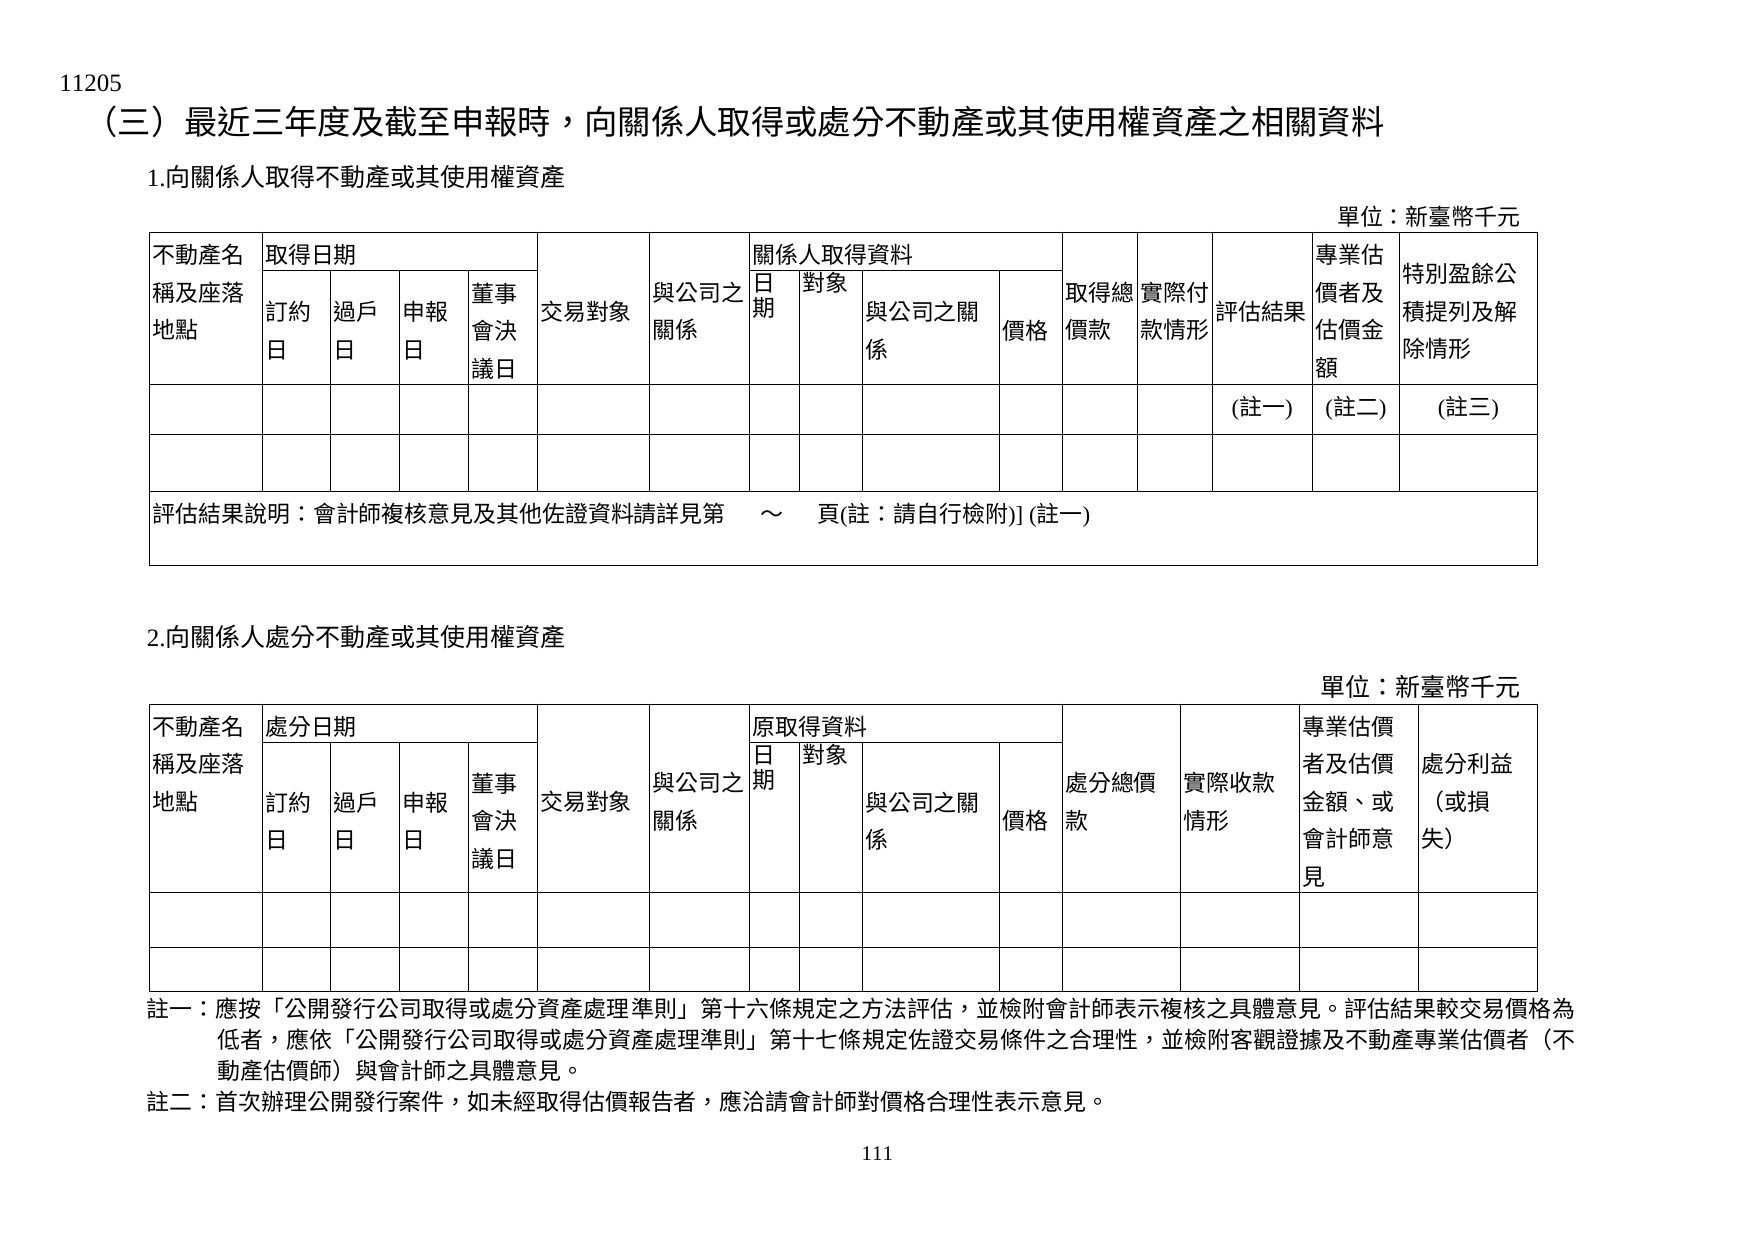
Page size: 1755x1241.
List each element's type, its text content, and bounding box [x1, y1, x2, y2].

table_cell 評估結果說明：會計師複核意見及其他佐證資料請詳見第 ～ 頁(註：請自行檢附)] (註一) [150, 492, 1537, 565]
table_cell [650, 385, 749, 434]
table_header 評估結果 [1213, 233, 1312, 384]
table_header 專業估價者及估價金額、或會計師意見 [1300, 705, 1418, 892]
table_cell [1000, 435, 1062, 491]
table_cell [800, 948, 862, 991]
table_cell [863, 385, 999, 434]
text （三）最近三年度及截至申報時，向關係人取得或處分不動產或其使用權資產之相關資料 [84, 96, 1695, 144]
table_cell [469, 948, 537, 991]
table_header 交易對象 [538, 705, 649, 892]
table_cell [263, 385, 330, 434]
table_cell [469, 385, 537, 434]
table_cell [800, 385, 862, 434]
table_cell 過戶日 [331, 743, 399, 892]
table_cell [331, 385, 399, 434]
table_cell (註三) [1400, 385, 1537, 434]
table_header 特別盈餘公積提列及解除情形 [1400, 233, 1537, 384]
table_cell [538, 893, 649, 947]
table_cell 訂約日 [263, 271, 330, 384]
table_cell 價格 [1000, 271, 1062, 384]
table_cell 訂約日 [263, 743, 330, 892]
table_cell (註二) [1313, 385, 1399, 434]
text 1.向關係人取得不動產或其使用權資產 [84, 157, 1520, 194]
table_header 實際收款 情形 [1181, 705, 1299, 892]
table_header 處分利益（或損失） [1419, 705, 1537, 892]
table_cell [800, 893, 862, 947]
table_cell [1181, 948, 1299, 991]
text 註一：應按「公開發行公司取得或處分資產處理準則」第十六條規定之方法評估，並檢附會計師表示複核之具體意見。評估結果較交易價格為低者，應依「公開發行公司取得或處分資產處理準則」第十七條規定佐證交易條件之合理性，並檢附客觀證據及不動產專業估價者（不動產估價師）與會計師之具體意見。 [146, 992, 1577, 1086]
table_cell 日期 [750, 743, 799, 892]
table_header 處分總價款 [1063, 705, 1180, 892]
table_cell [750, 385, 799, 434]
table_header 專業估價者及估價金額 [1313, 233, 1399, 384]
table_cell [863, 893, 999, 947]
table_cell 對象 [800, 271, 862, 384]
table_header 交易對象 [538, 233, 649, 384]
table_cell [263, 948, 330, 991]
table_cell [150, 435, 262, 491]
table_cell [150, 385, 262, 434]
table_cell [863, 948, 999, 991]
table_header 取得日期 [263, 233, 537, 270]
table_cell [538, 948, 649, 991]
table_cell [150, 893, 262, 947]
table_cell [863, 435, 999, 491]
table_cell [263, 435, 330, 491]
table_header 取得總價款 [1063, 233, 1137, 384]
table_header 原取得資料 [750, 705, 1062, 742]
table_cell 與公司之關係 [863, 743, 999, 892]
table_header 與公司之關係 [650, 705, 749, 892]
table_cell [750, 948, 799, 991]
table_cell [538, 435, 649, 491]
table_cell [1000, 948, 1062, 991]
table_cell [1313, 435, 1399, 491]
table_cell [1063, 948, 1180, 991]
table_cell [1419, 948, 1537, 991]
table_cell [263, 893, 330, 947]
table_cell [400, 948, 468, 991]
table_cell [1000, 385, 1062, 434]
text 單位：新臺幣千元 [84, 666, 1520, 703]
table_cell [150, 948, 262, 991]
table_cell [1213, 435, 1312, 491]
text 註二：首次辦理公開發行案件，如未經取得估價報告者，應洽請會計師對價格合理性表示意見。 [147, 1086, 1577, 1117]
table_cell [400, 385, 468, 434]
table_cell [650, 435, 749, 491]
text 單位：新臺幣千元 [59, 194, 1520, 232]
table_cell [650, 948, 749, 991]
table_cell [331, 948, 399, 991]
table_cell [1400, 435, 1537, 491]
table_cell [750, 435, 799, 491]
table_cell [469, 893, 537, 947]
table_cell [750, 893, 799, 947]
table_cell 申報日 [400, 271, 468, 384]
table_cell [1419, 893, 1537, 947]
table_cell 對象 [800, 743, 862, 892]
table_cell 過戶日 [331, 271, 399, 384]
table_cell [650, 893, 749, 947]
table_cell 與公司之關係 [863, 271, 999, 384]
table_cell [331, 893, 399, 947]
table_cell 申報日 [400, 743, 468, 892]
table_cell [1000, 893, 1062, 947]
table_cell 價格 [1000, 743, 1062, 892]
table_cell [538, 385, 649, 434]
table_header 處分日期 [263, 705, 537, 742]
table_cell [469, 435, 537, 491]
table_cell (註一) [1213, 385, 1312, 434]
table_cell [800, 435, 862, 491]
table_cell [400, 893, 468, 947]
table_cell [1063, 893, 1180, 947]
table_header 關係人取得資料 [750, 233, 1062, 270]
table_cell [1138, 435, 1212, 491]
table_cell [1063, 435, 1137, 491]
table_header 實際付款情形 [1138, 233, 1212, 384]
table_cell [1063, 385, 1137, 434]
table_cell [331, 435, 399, 491]
table_cell 董事會決議日 [469, 271, 537, 384]
table_cell [1138, 385, 1212, 434]
text 2.向關係人處分不動產或其使用權資產 [84, 616, 1520, 653]
table_cell 日期 [750, 271, 799, 384]
table_cell [1300, 948, 1418, 991]
table_cell [400, 435, 468, 491]
table_header 不動產名稱及座落地點 [150, 705, 262, 892]
table_header 與公司之關係 [650, 233, 749, 384]
table_cell [1181, 893, 1299, 947]
table_cell 董事會決議日 [469, 743, 537, 892]
table_header 不動產名稱及座落地點 [150, 233, 262, 384]
table_cell [1300, 893, 1418, 947]
